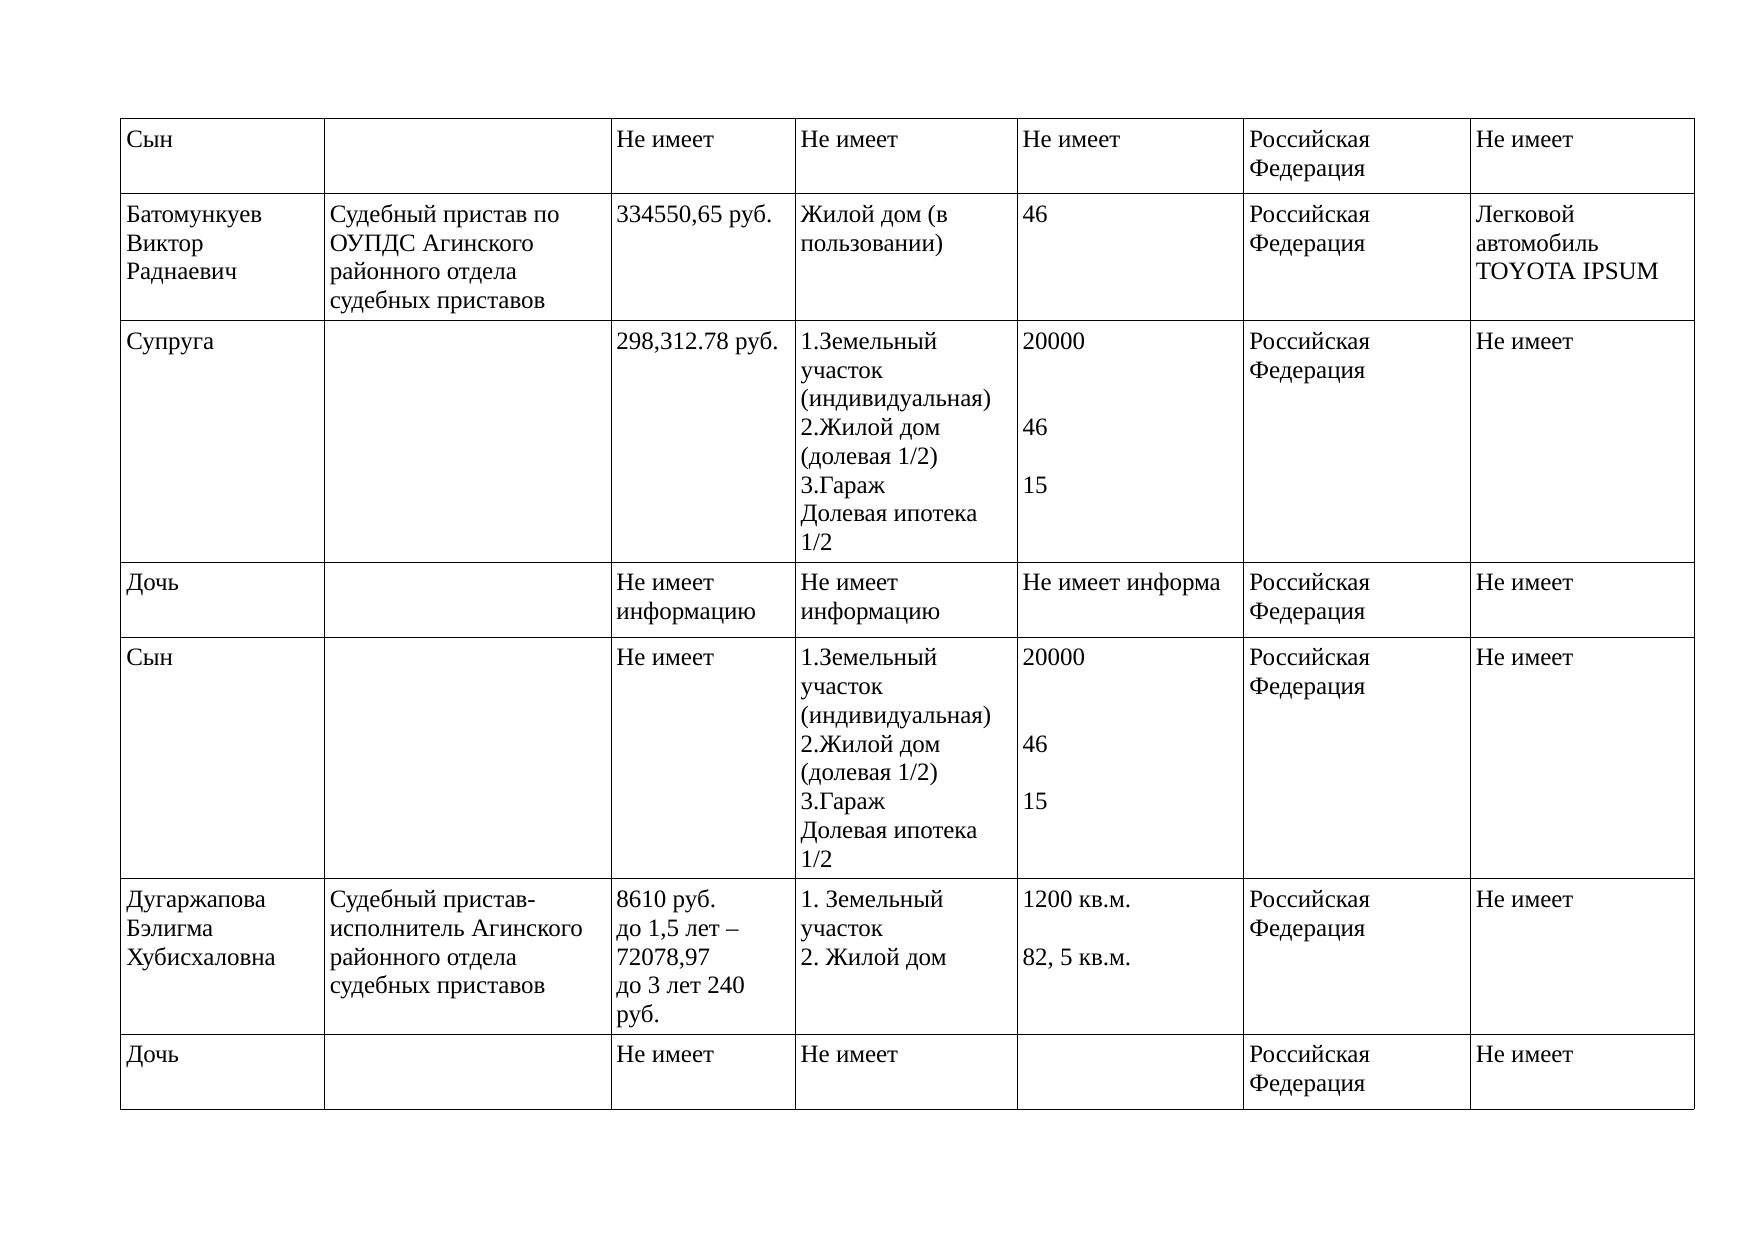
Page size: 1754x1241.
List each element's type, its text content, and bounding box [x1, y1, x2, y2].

table_cell Легковой автомобиль TOYOTA IPSUM [1471, 194, 1694, 320]
table_cell 1200 кв.м. 82, 5 кв.м. [1018, 879, 1243, 1033]
table_cell Сын [121, 119, 324, 193]
table_cell Не имеет [1471, 879, 1694, 1033]
table_cell Не имеет [612, 119, 795, 193]
table_cell Не имеет [1471, 1035, 1694, 1108]
table_cell Не имеет информацию [612, 563, 795, 637]
table_cell Не имеет [612, 1035, 795, 1108]
table_cell [325, 563, 611, 637]
table_cell Дугаржапова Бэлигма Хубисхаловна [121, 879, 324, 1033]
table_cell Судебный пристав-исполнитель Агинского районного отдела судебных приставов [325, 879, 611, 1033]
table_cell [325, 119, 611, 193]
table_cell 1.Земельный участок (индивидуальная) 2.Жилой дом (долевая 1/2) 3.Гараж Долевая ипотека 1/2 [796, 638, 1017, 878]
table_cell Российская Федерация [1244, 638, 1470, 878]
table_cell Не имеет [1471, 638, 1694, 878]
table_cell Российская Федерация [1244, 879, 1470, 1033]
table_cell Не имеет [1471, 321, 1694, 562]
table_cell Не имеет [1471, 563, 1694, 637]
table_cell Дочь [121, 563, 324, 637]
table_cell [325, 1035, 611, 1108]
table_cell 20000 46 15 [1018, 321, 1243, 562]
table_cell Не имеет информацию [796, 563, 1017, 637]
table_cell [1018, 1035, 1243, 1108]
table_cell 46 [1018, 194, 1243, 320]
table_cell Российская Федерация [1244, 321, 1470, 562]
table_cell [325, 321, 611, 562]
table_cell Не имеет [612, 638, 795, 878]
table_cell 8610 руб. до 1,5 лет – 72078,97 до 3 лет 240 руб. [612, 879, 795, 1033]
table_cell Сын [121, 638, 324, 878]
table_cell Батомункуев Виктор Раднаевич [121, 194, 324, 320]
table_cell [325, 638, 611, 878]
table_cell Российская Федерация [1244, 563, 1470, 637]
table_cell Не имеет [796, 1035, 1017, 1108]
table_cell 1. Земельный участок 2. Жилой дом [796, 879, 1017, 1033]
table_cell Российская Федерация [1244, 119, 1470, 193]
table_cell Судебный пристав по ОУПДС Агинского районного отдела судебных приставов [325, 194, 611, 320]
table_cell Супруга [121, 321, 324, 562]
table_cell 298 312,78 руб. [612, 321, 795, 562]
table_cell Российская Федерация [1244, 1035, 1470, 1108]
table_cell Не имеет информа [1018, 563, 1243, 637]
table_cell 1.Земельный участок (индивидуальная) 2.Жилой дом (долевая 1/2) 3.Гараж Долевая ипотека 1/2 [796, 321, 1017, 562]
table_cell Не имеет [1471, 119, 1694, 193]
table_cell 334550,65 руб. [612, 194, 795, 320]
table_cell Российская Федерация [1244, 194, 1470, 320]
table_cell Не имеет [796, 119, 1017, 193]
table_cell Не имеет [1018, 119, 1243, 193]
table_cell 20000 46 15 [1018, 638, 1243, 878]
table_cell Дочь [121, 1035, 324, 1108]
table_cell Жилой дом (в пользовании) [796, 194, 1017, 320]
